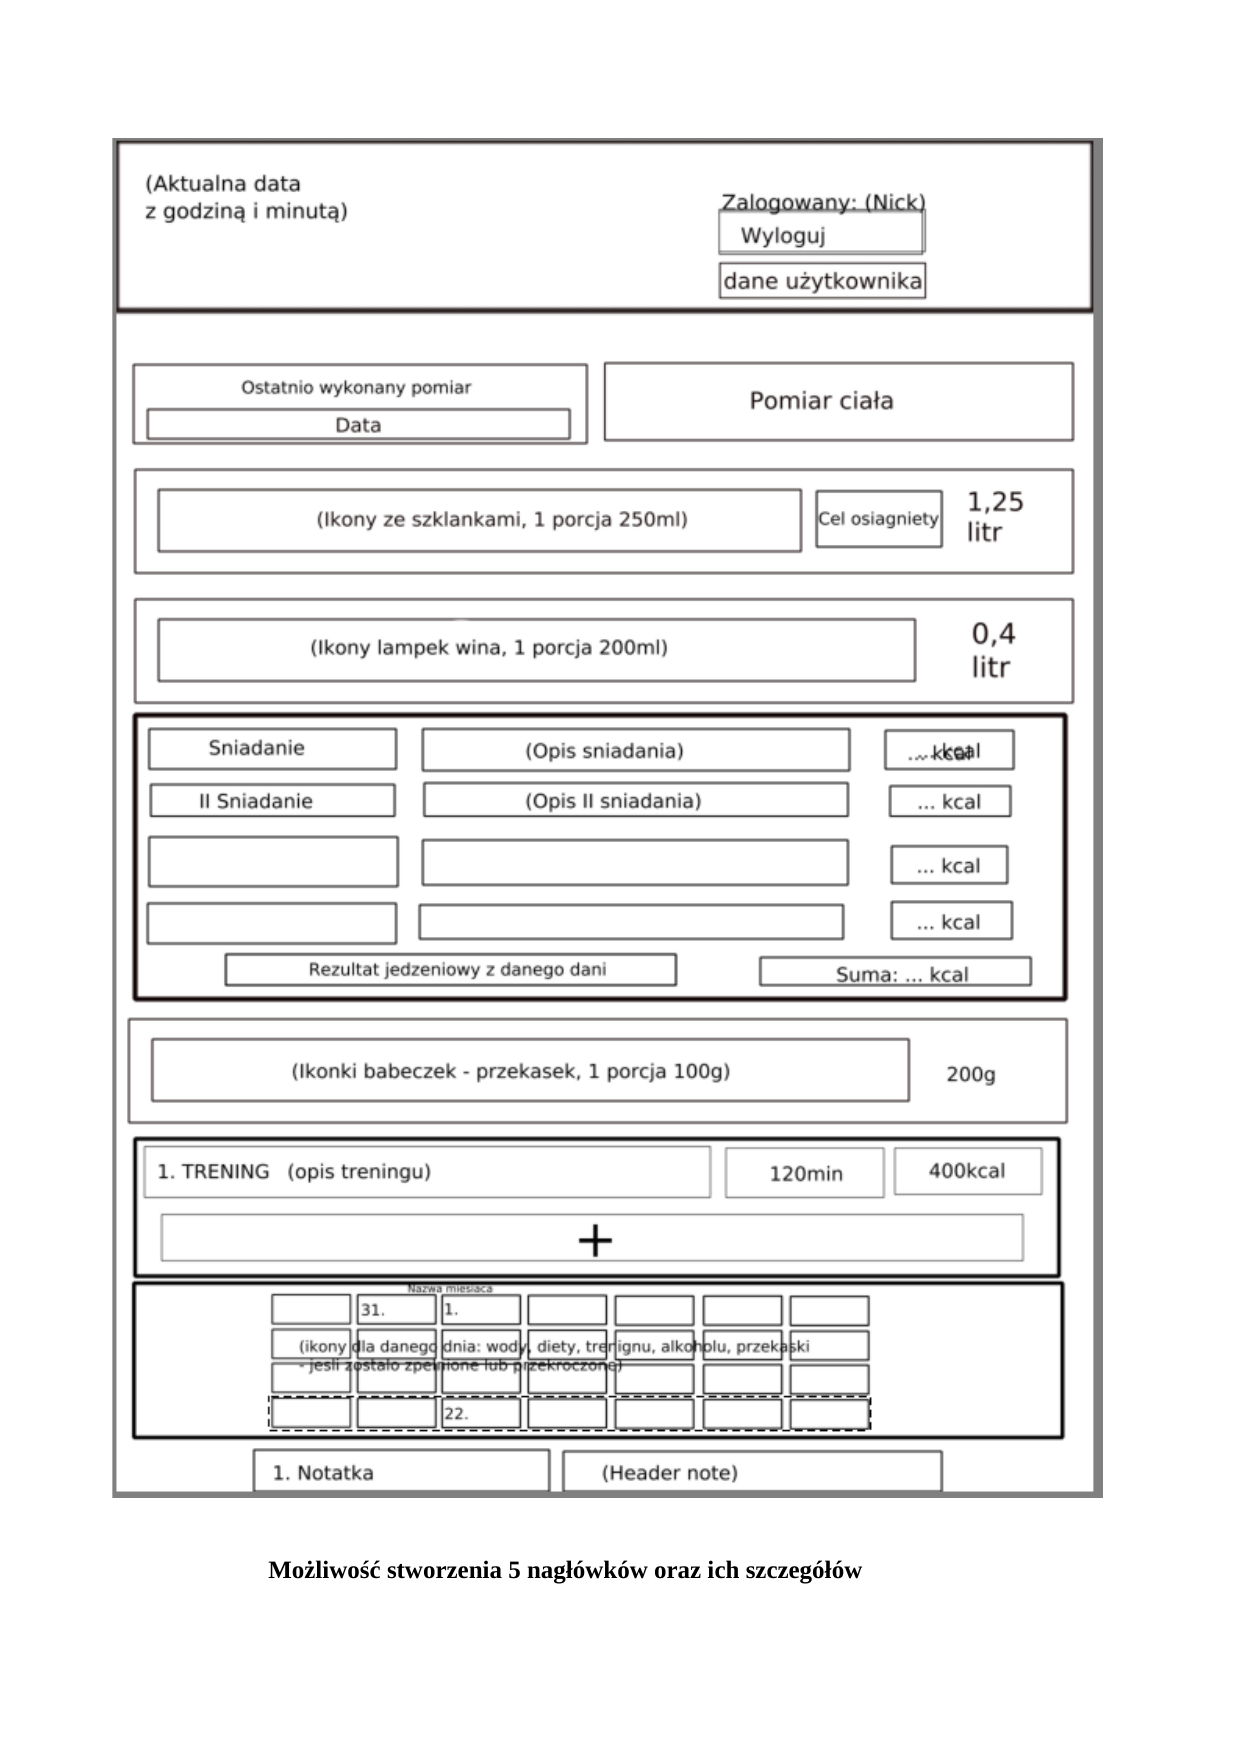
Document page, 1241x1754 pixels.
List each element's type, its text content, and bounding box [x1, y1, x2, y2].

list Możliwość stworzenia 5 nagłówków oraz ich szczegółów [231, 1555, 1122, 1583]
picture [112, 138, 1103, 1498]
